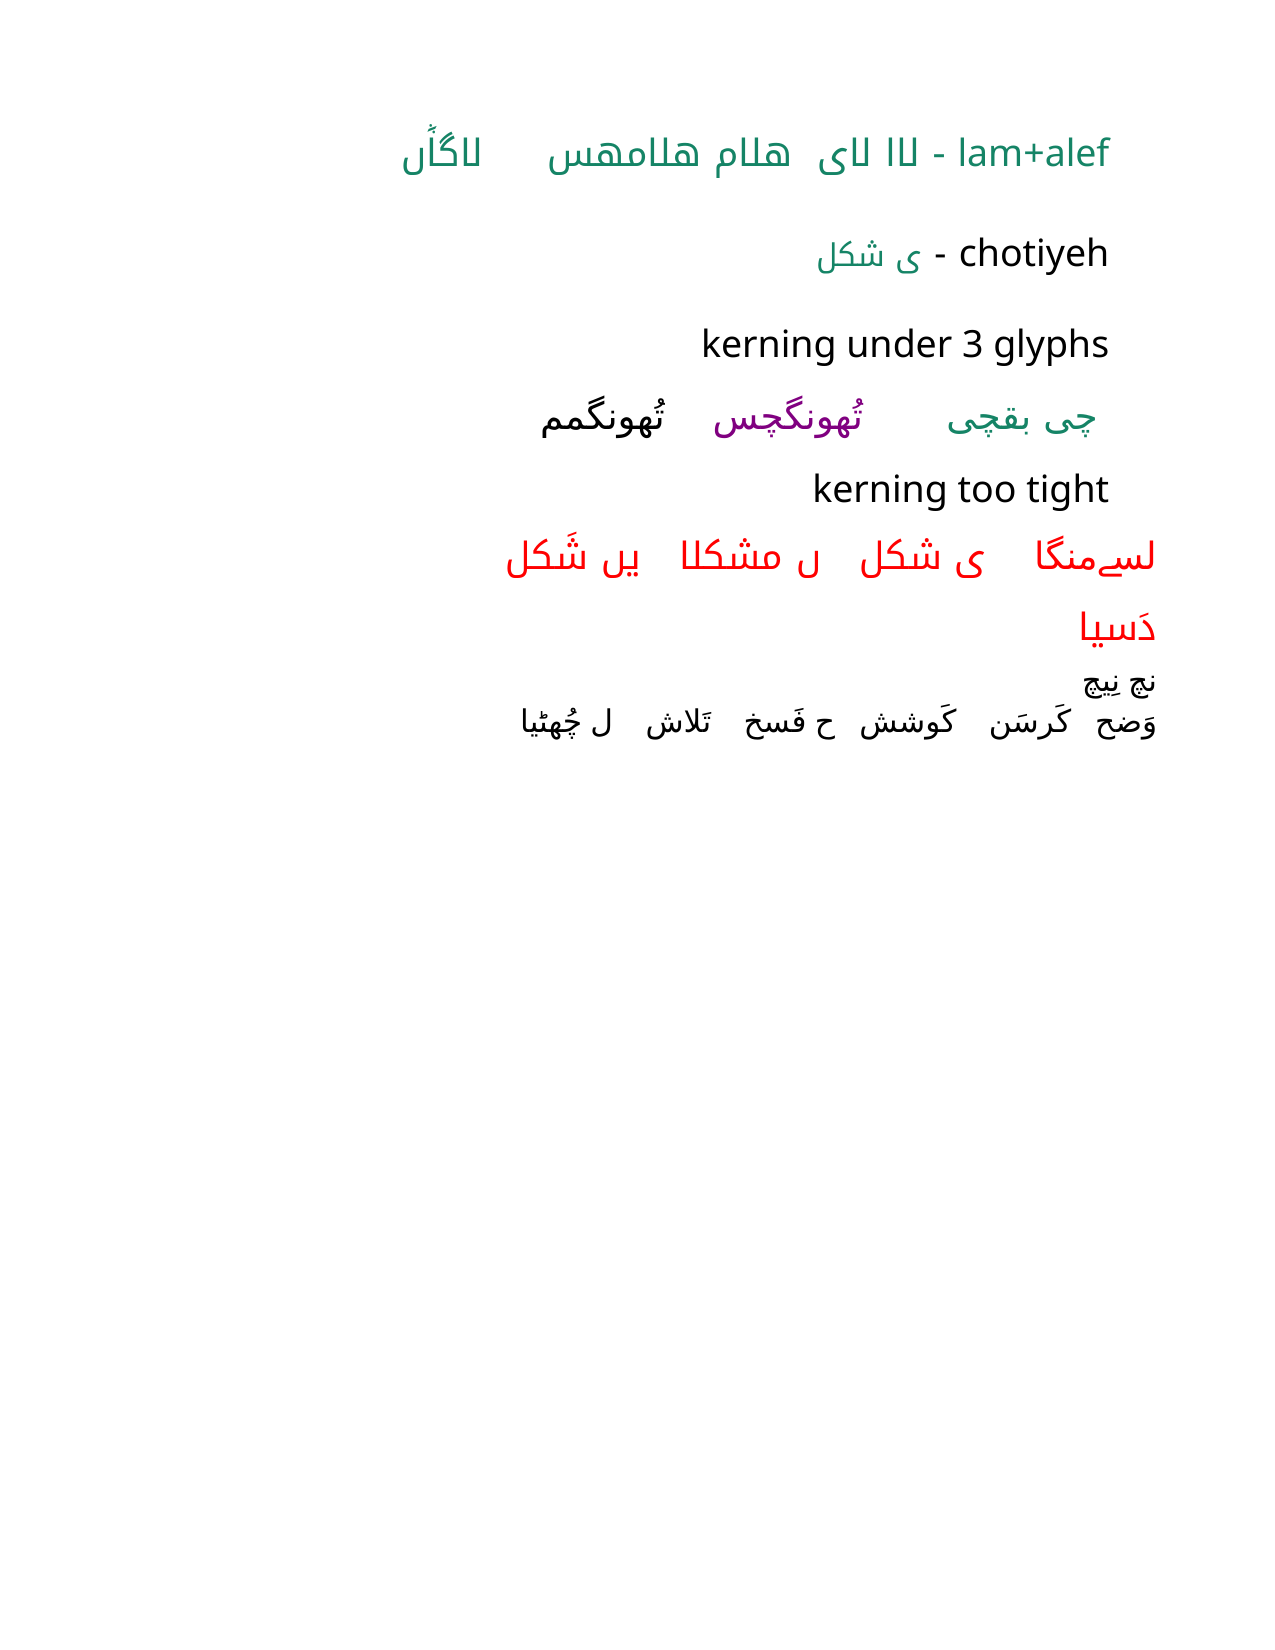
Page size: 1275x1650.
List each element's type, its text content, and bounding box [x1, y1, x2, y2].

text chotiyeh - ی شکل [118, 218, 1157, 289]
text kerning too tight [118, 462, 1157, 513]
text لسےمنگا ی شکل ں مشکلا یں شَکل [118, 521, 1157, 592]
text چی بقچی تُھونگچس تُھونگمم [118, 394, 1157, 438]
text lam+alef - لاا لای ھلام ھلامھس لاگاٞں [118, 118, 1157, 189]
text وَضح کَرسَن کَوشش ح فَسخ تَلاش ل چُھٹیا [118, 704, 1157, 745]
text kerning under 3 glyphs [118, 318, 1157, 369]
text نچ نِیچ [118, 663, 1157, 704]
text دَسیا [118, 592, 1157, 663]
